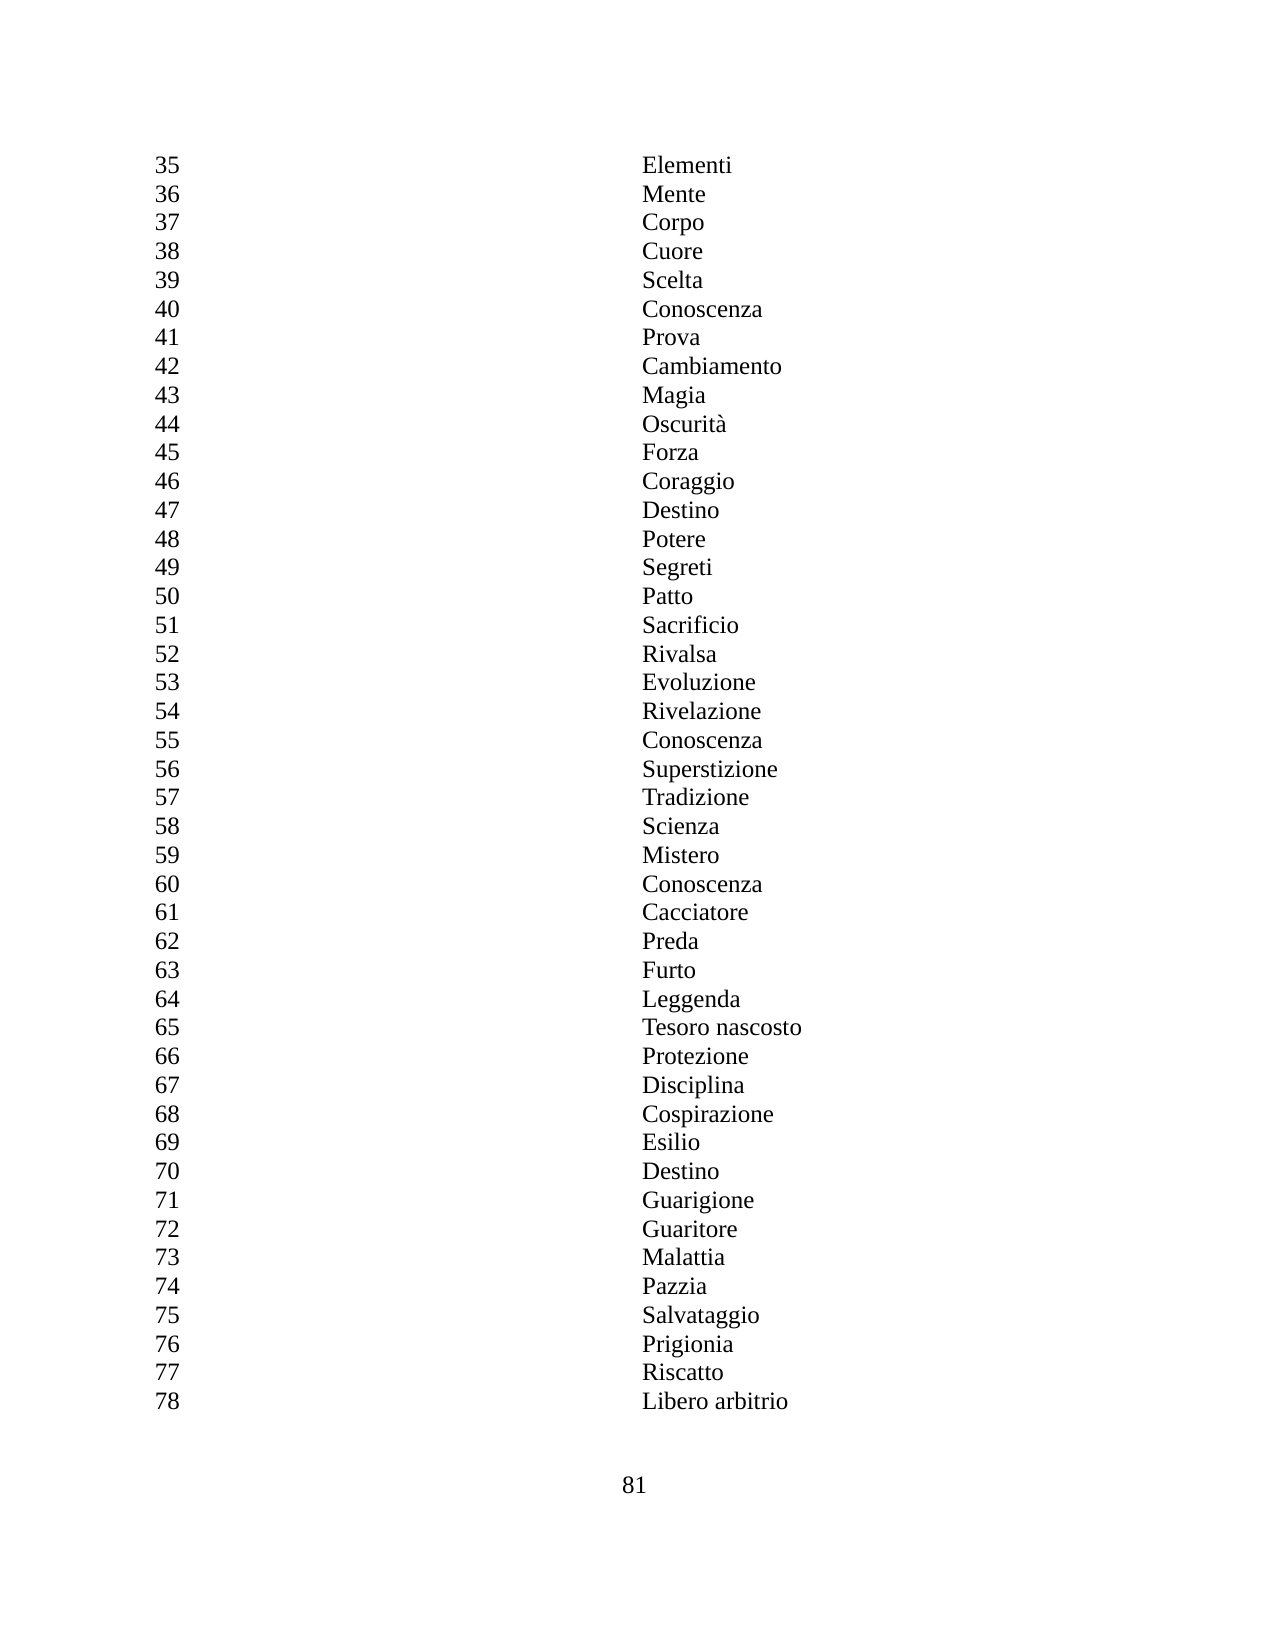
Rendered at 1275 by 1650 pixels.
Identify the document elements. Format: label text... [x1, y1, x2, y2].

table_cell Disciplina [638, 1070, 1125, 1099]
table_cell 52 [150, 639, 637, 667]
table_cell 77 [150, 1358, 637, 1386]
table_cell Sacrificio [638, 610, 1125, 639]
table_cell 64 [150, 984, 637, 1012]
table_cell Conoscenza [638, 725, 1125, 754]
table_cell 72 [150, 1214, 637, 1242]
table_cell Esilio [638, 1128, 1125, 1156]
table_cell Leggenda [638, 984, 1125, 1012]
table_cell 40 [150, 294, 637, 322]
table_cell Superstizione [638, 754, 1125, 782]
table_cell 43 [150, 380, 637, 409]
table_cell Guaritore [638, 1214, 1125, 1242]
table_cell 76 [150, 1329, 637, 1357]
table_cell Cacciatore [638, 898, 1125, 926]
table_cell Conoscenza [638, 294, 1125, 322]
table_cell 54 [150, 696, 637, 725]
table_cell 70 [150, 1156, 637, 1185]
table_cell Preda [638, 926, 1125, 955]
table_cell Destino [638, 1156, 1125, 1185]
table_cell 59 [150, 840, 637, 869]
table_cell Patto [638, 581, 1125, 610]
table_cell 47 [150, 495, 637, 524]
table_cell 60 [150, 869, 637, 897]
table_cell Cospirazione [638, 1099, 1125, 1127]
table_cell Prigionia [638, 1329, 1125, 1357]
table_cell 57 [150, 783, 637, 811]
table_cell Malattia [638, 1243, 1125, 1271]
table_cell 69 [150, 1128, 637, 1156]
table_cell Salvataggio [638, 1300, 1125, 1329]
table_cell 55 [150, 725, 637, 754]
table_cell 44 [150, 409, 637, 437]
table_cell Guarigione [638, 1185, 1125, 1214]
table_cell Coraggio [638, 466, 1125, 495]
table_cell 61 [150, 898, 637, 926]
table_cell 58 [150, 811, 637, 840]
table_cell Elementi [638, 150, 1125, 179]
table_cell 66 [150, 1041, 637, 1070]
table_cell 63 [150, 955, 637, 984]
table_cell 67 [150, 1070, 637, 1099]
table_cell 62 [150, 926, 637, 955]
table_cell 36 [150, 179, 637, 207]
table_cell Scienza [638, 811, 1125, 840]
table_cell 73 [150, 1243, 637, 1271]
table_cell Tesoro nascosto [638, 1013, 1125, 1041]
table_cell 41 [150, 323, 637, 351]
table_cell 53 [150, 668, 637, 696]
table_cell 51 [150, 610, 637, 639]
table_cell 68 [150, 1099, 637, 1127]
table_cell Scelta [638, 265, 1125, 294]
table_cell 35 [150, 150, 637, 179]
table_cell 56 [150, 754, 637, 782]
table_cell 38 [150, 236, 637, 265]
table_cell 78 [150, 1386, 637, 1415]
table_cell Forza [638, 438, 1125, 466]
table_cell Cuore [638, 236, 1125, 265]
table_cell Conoscenza [638, 869, 1125, 897]
table_cell 75 [150, 1300, 637, 1329]
table_cell Rivelazione [638, 696, 1125, 725]
table_cell Magia [638, 380, 1125, 409]
table_cell Mente [638, 179, 1125, 207]
table_cell Potere [638, 524, 1125, 552]
table_cell 49 [150, 553, 637, 581]
table_cell Segreti [638, 553, 1125, 581]
table_cell 71 [150, 1185, 637, 1214]
table_cell Libero arbitrio [638, 1386, 1125, 1415]
table_cell Oscurità [638, 409, 1125, 437]
table_cell Corpo [638, 208, 1125, 236]
table_cell 74 [150, 1271, 637, 1300]
table_cell 37 [150, 208, 637, 236]
table_cell 39 [150, 265, 637, 294]
table_cell 45 [150, 438, 637, 466]
table_cell 42 [150, 351, 637, 380]
table_cell Rivalsa [638, 639, 1125, 667]
table_cell Mistero [638, 840, 1125, 869]
table_cell Riscatto [638, 1358, 1125, 1386]
table_cell Prova [638, 323, 1125, 351]
table_cell Destino [638, 495, 1125, 524]
table_cell 46 [150, 466, 637, 495]
table_cell Cambiamento [638, 351, 1125, 380]
table_cell Tradizione [638, 783, 1125, 811]
table_cell 50 [150, 581, 637, 610]
table_cell 48 [150, 524, 637, 552]
table_cell Furto [638, 955, 1125, 984]
table_cell Pazzia [638, 1271, 1125, 1300]
table_cell Evoluzione [638, 668, 1125, 696]
table_cell Protezione [638, 1041, 1125, 1070]
table_cell 65 [150, 1013, 637, 1041]
